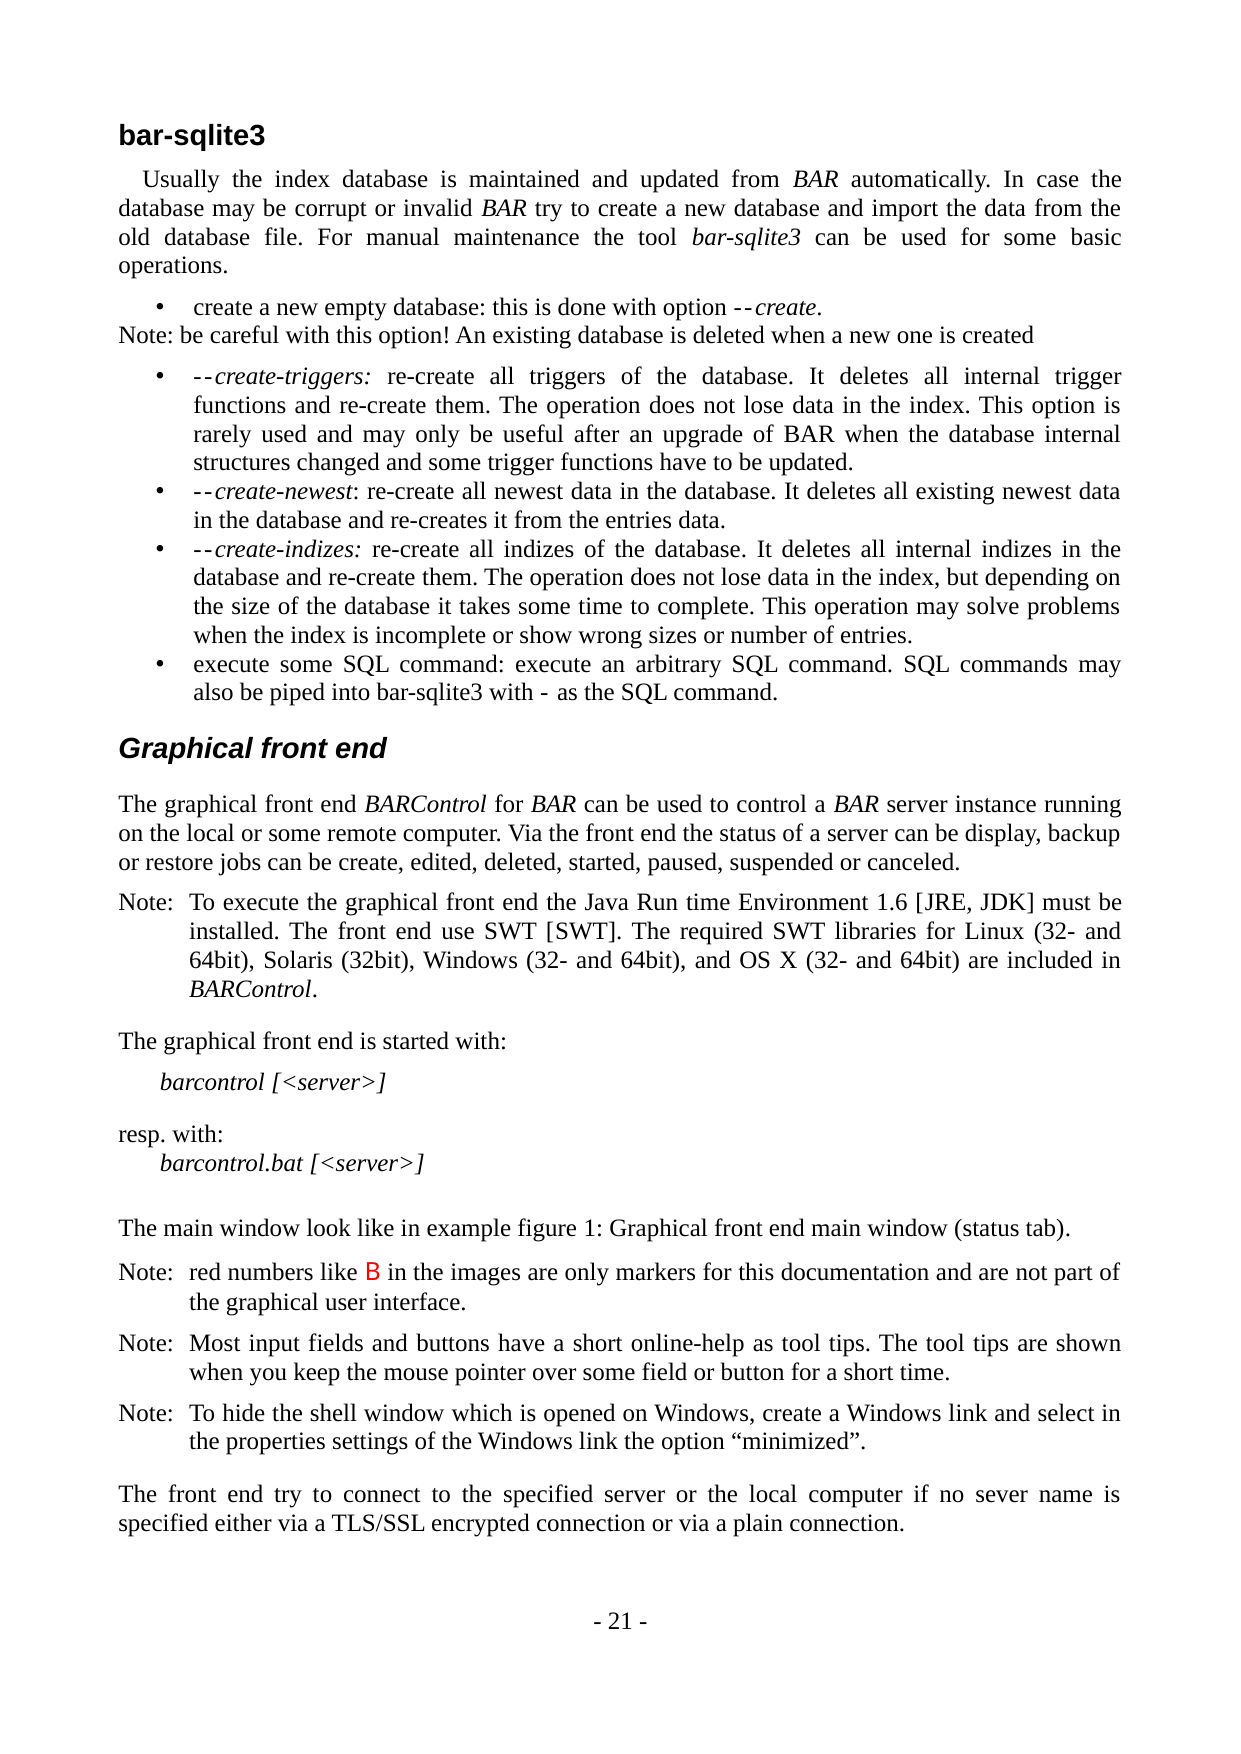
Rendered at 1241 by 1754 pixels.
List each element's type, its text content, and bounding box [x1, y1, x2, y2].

text barcontrol.bat [<server>] [159, 1148, 1122, 1177]
text Note: be careful with this option! An existing database is deleted when a new one is created [118, 320, 1122, 349]
list create a new empty database: this is done with option ‑‑create. [156, 292, 1122, 320]
text Note: To hide the shell window which is opened on Windows, create a Windows link and select in the properties settings of the Windows link the option “minimized”. [118, 1398, 1122, 1455]
text Note: red numbers like B in the images are only markers for this documentation and are not part of the graphical user interface. [118, 1253, 1122, 1316]
text Note: Most input fields and buttons have a short online-help as tool tips. The tool tips are shown when you keep the mouse pointer over some field or button for a short time. [118, 1328, 1122, 1386]
text resp. with: [118, 1119, 1122, 1148]
text The front end try to connect to the specified server or the local computer if no sever name is specified either via a TLS/SSL encrypted connection or via a plain connection. [118, 1479, 1122, 1537]
text barcontrol [<server>] [159, 1067, 1122, 1096]
text Note: To execute the graphical front end the Java Run time Environment 1.6 [JRE, JDK] must be installed. The front end use SWT [SWT]. The required SWT libraries for Linux (32- and 64bit), Solaris (32bit), Windows (32- and 64bit), and OS X (32- and 64bit) are included in BARControl. [118, 887, 1122, 1002]
text The graphical front end is started with: [118, 1026, 1122, 1055]
list ‑‑create-triggers: re-create all triggers of the database. It deletes all internal trigger functions and re-create them. The operation does not lose data in the index. This option is rarely used and may only be useful after an upgrade of BAR when the database internal structures changed and some trigger functions have to be updated. [156, 361, 1122, 476]
text Usually the index database is maintained and updated from BAR automatically. In case the database may be corrupt or invalid BAR try to create a new database and import the data from the old database file. For manual maintenance the tool bar-sqlite3 can be used for some basic operations. [118, 164, 1122, 279]
list ‑‑create-indizes: re-create all indizes of the database. It deletes all internal indizes in the database and re-create them. The operation does not lose data in the index, but depending on the size of the database it takes some time to complete. This operation may solve problems when the index is incomplete or show wrong sizes or number of entries. [156, 534, 1122, 649]
text The graphical front end BARControl for BAR can be used to control a BAR server instance running on the local or some remote computer. Via the front end the status of a server can be display, backup or restore jobs can be create, edited, deleted, started, paused, suspended or canceled. [118, 789, 1122, 875]
list ‑‑create-newest: re-create all newest data in the database. It deletes all existing newest data in the database and re-creates it from the entries data. [156, 476, 1122, 534]
text The main window look like in example figure 1: Graphical front end main window (status tab). [118, 1213, 1122, 1241]
list execute some SQL command: execute an arbitrary SQL command. SQL commands may also be piped into bar-sqlite3 with ‑ as the SQL command. [156, 649, 1122, 706]
subtitle Graphical front end [118, 731, 1122, 765]
subtitle bar-sqlite3 [118, 118, 1122, 152]
